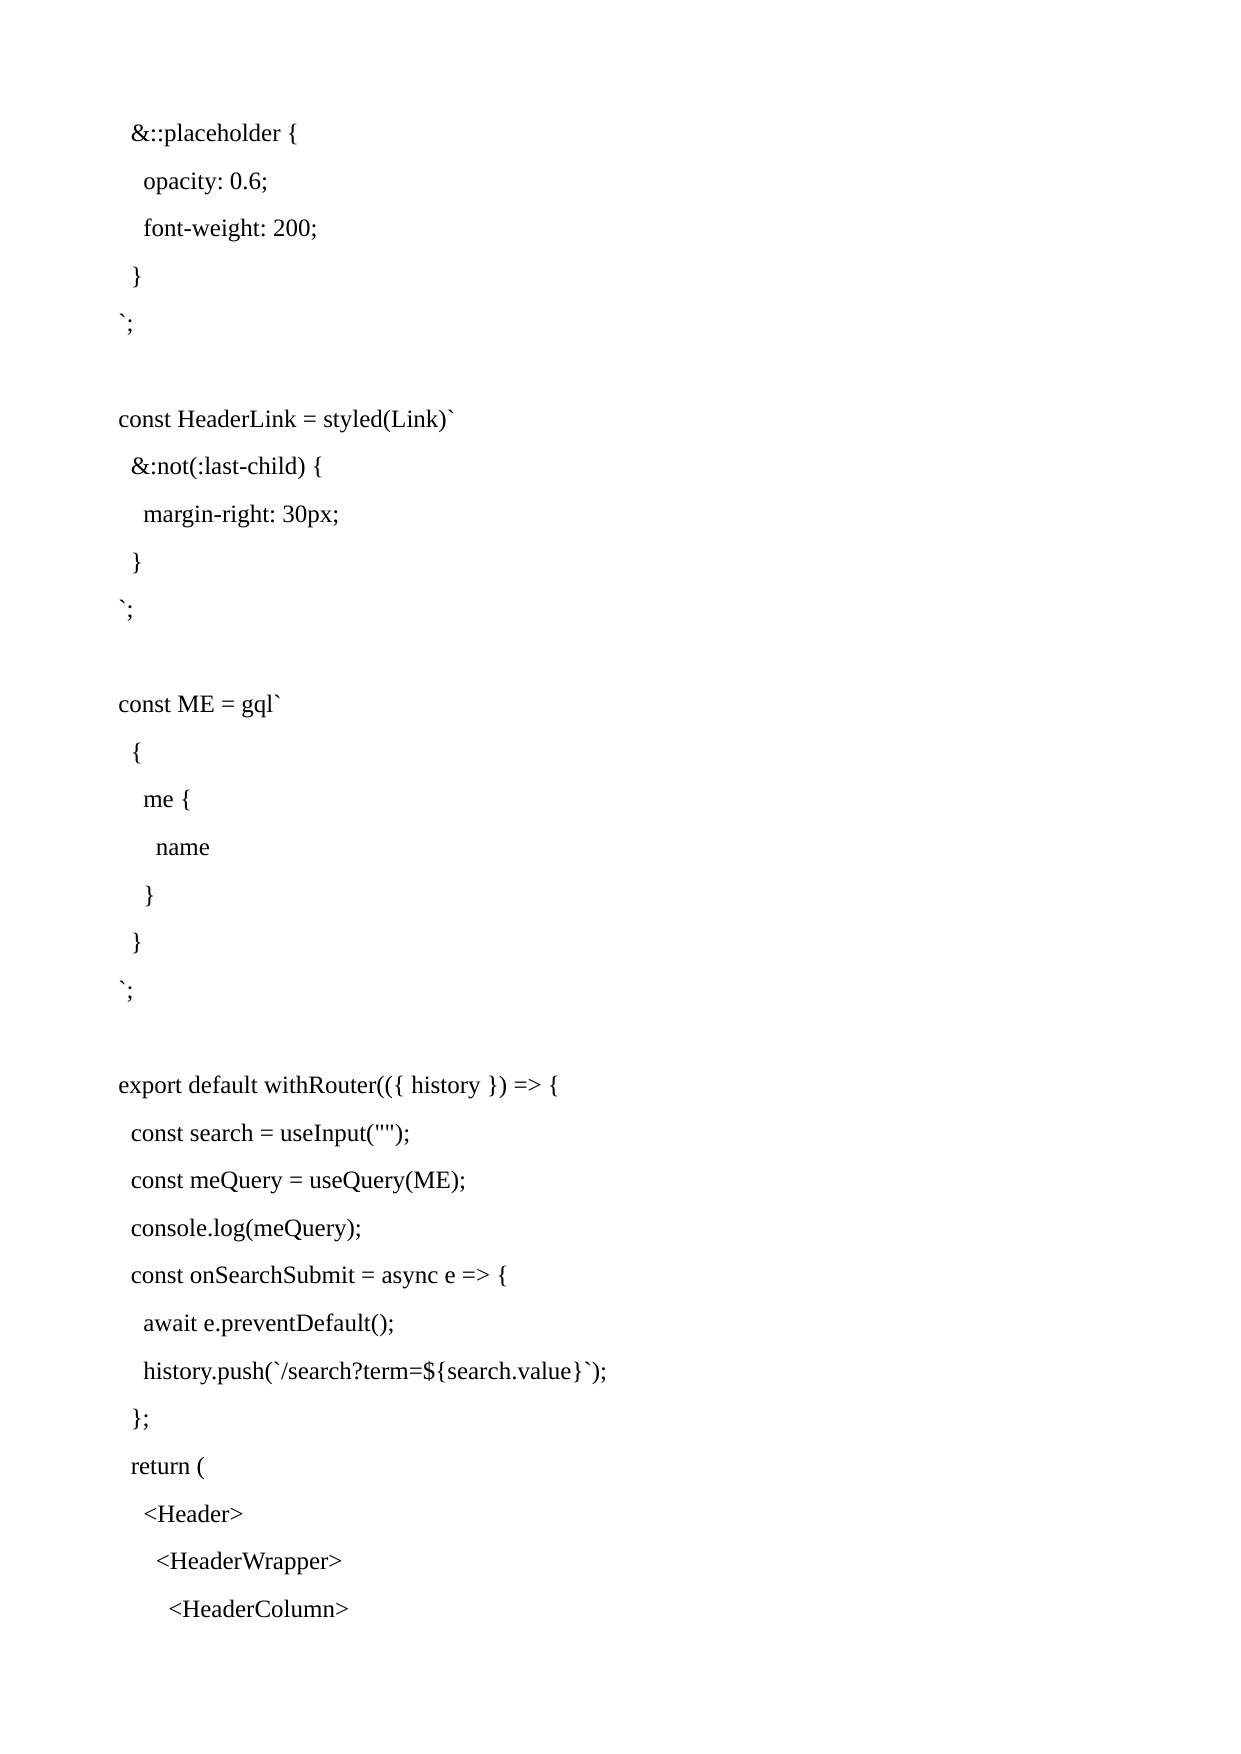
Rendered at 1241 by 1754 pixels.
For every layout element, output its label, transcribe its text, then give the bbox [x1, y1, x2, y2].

text } [118, 927, 1122, 956]
text margin-right: 30px; [118, 499, 1122, 528]
text return ( [118, 1451, 1122, 1480]
text opacity: 0.6; [118, 166, 1122, 194]
text <HeaderColumn> [118, 1594, 1122, 1623]
text } [118, 547, 1122, 575]
text } [118, 880, 1122, 908]
text const onSearchSubmit = async e => { [118, 1261, 1122, 1289]
text font-weight: 200; [118, 213, 1122, 242]
text `; [118, 975, 1122, 1004]
text { [118, 737, 1122, 766]
text const meQuery = useQuery(ME); [118, 1165, 1122, 1194]
text `; [118, 594, 1122, 623]
text <Header> [118, 1499, 1122, 1527]
text name [118, 832, 1122, 861]
text const ME = gql` [118, 689, 1122, 718]
text await e.preventDefault(); [118, 1308, 1122, 1337]
text history.push(`/search?term=${search.value}`); [118, 1356, 1122, 1384]
text export default withRouter(({ history }) => { [118, 1070, 1122, 1099]
text const HeaderLink = styled(Link)` [118, 404, 1122, 432]
text } [118, 261, 1122, 290]
text <HeaderWrapper> [118, 1546, 1122, 1575]
text &:not(:last-child) { [118, 451, 1122, 480]
text &::placeholder { [118, 118, 1122, 147]
text }; [118, 1403, 1122, 1432]
text me { [118, 784, 1122, 813]
text const search = useInput(""); [118, 1118, 1122, 1147]
text `; [118, 308, 1122, 337]
text console.log(meQuery); [118, 1213, 1122, 1242]
